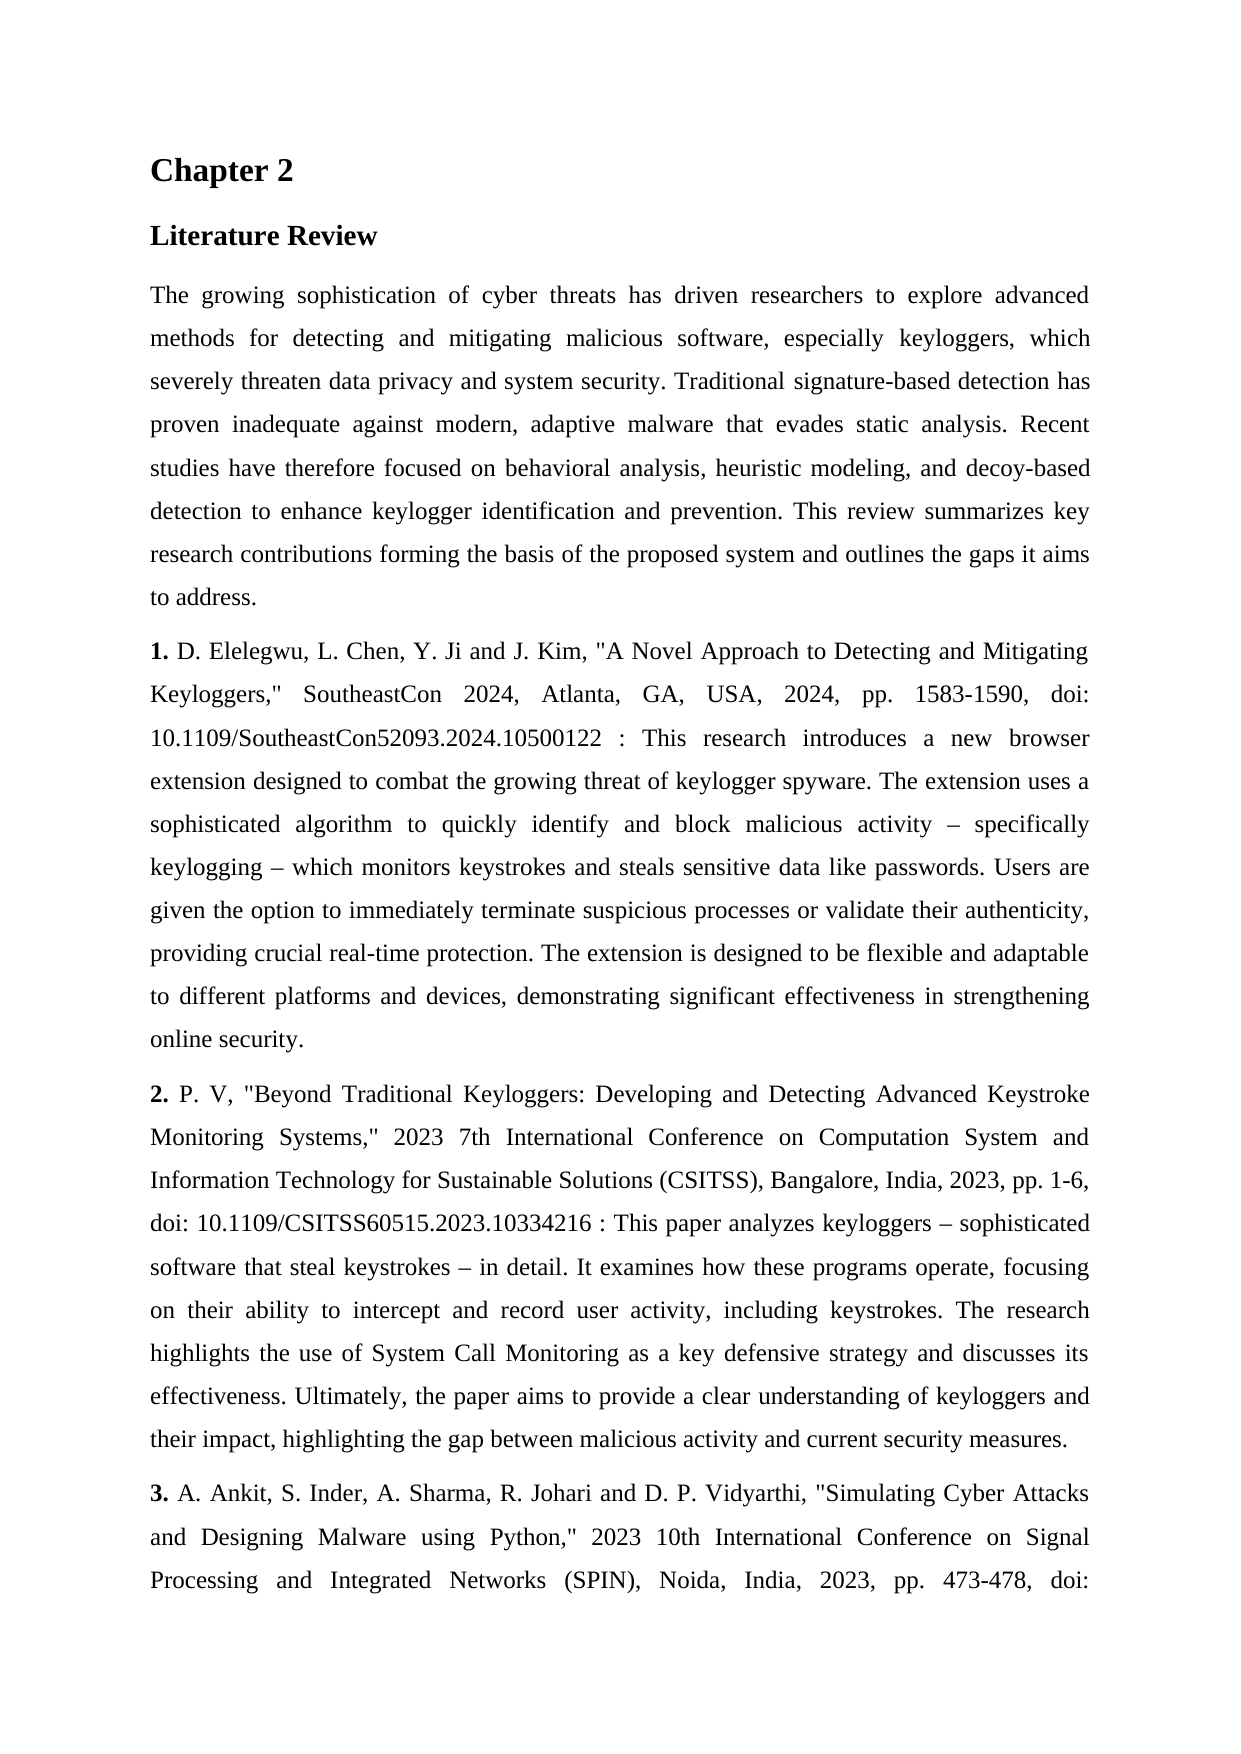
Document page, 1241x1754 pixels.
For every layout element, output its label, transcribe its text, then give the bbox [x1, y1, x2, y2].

text The growing sophistication of cyber threats has driven researchers to explore advanced methods for detecting and mitigating malicious software, especially keyloggers, which severely threaten data privacy and system security. Traditional signature-based detection has proven inadequate against modern, adaptive malware that evades static analysis. Recent studies have therefore focused on behavioral analysis, heuristic modeling, and decoy-based detection to enhance keylogger identification and prevention. This review summarizes key research contributions forming the basis of the proposed system and outlines the gaps it aims to address. [150, 280, 1091, 611]
text 2. P. V, "Beyond Traditional Keyloggers: Developing and Detecting Advanced Keystroke Monitoring Systems," 2023 7th International Conference on Computation System and Information Technology for Sustainable Solutions (CSITSS), Bangalore, India, 2023, pp. 1-6, doi: 10.1109/CSITSS60515.2023.10334216 : This paper analyzes keyloggers – sophisticated software that steal keystrokes – in detail. It examines how these programs operate, focusing on their ability to intercept and record user activity, including keystrokes. The research highlights the use of System Call Monitoring as a key defensive strategy and discusses its effectiveness. Ultimately, the paper aims to provide a clear understanding of keyloggers and their impact, highlighting the gap between malicious activity and current security measures. [150, 1079, 1091, 1453]
text 3. A. Ankit, S. Inder, A. Sharma, R. Johari and D. P. Vidyarthi, "Simulating Cyber Attacks and Designing Malware using Python," 2023 10th International Conference on Signal Processing and Integrated Networks (SPIN), Noida, India, 2023, pp. 473-478, doi: [150, 1478, 1091, 1593]
text Literature Review [150, 218, 1091, 251]
text 1. D. Elelegwu, L. Chen, Y. Ji and J. Kim, "A Novel Approach to Detecting and Mitigating Keyloggers," SoutheastCon 2024, Atlanta, GA, USA, 2024, pp. 1583-1590, doi: 10.1109/SoutheastCon52093.2024.10500122 : This research introduces a new browser extension designed to combat the growing threat of keylogger spyware. The extension uses a sophisticated algorithm to quickly identify and block malicious activity – specifically keylogging – which monitors keystrokes and steals sensitive data like passwords. Users are given the option to immediately terminate suspicious processes or validate their authenticity, providing crucial real-time protection. The extension is designed to be flexible and adaptable to different platforms and devices, demonstrating significant effectiveness in strengthening online security. [150, 636, 1091, 1053]
text Chapter 2 [150, 150, 1091, 188]
